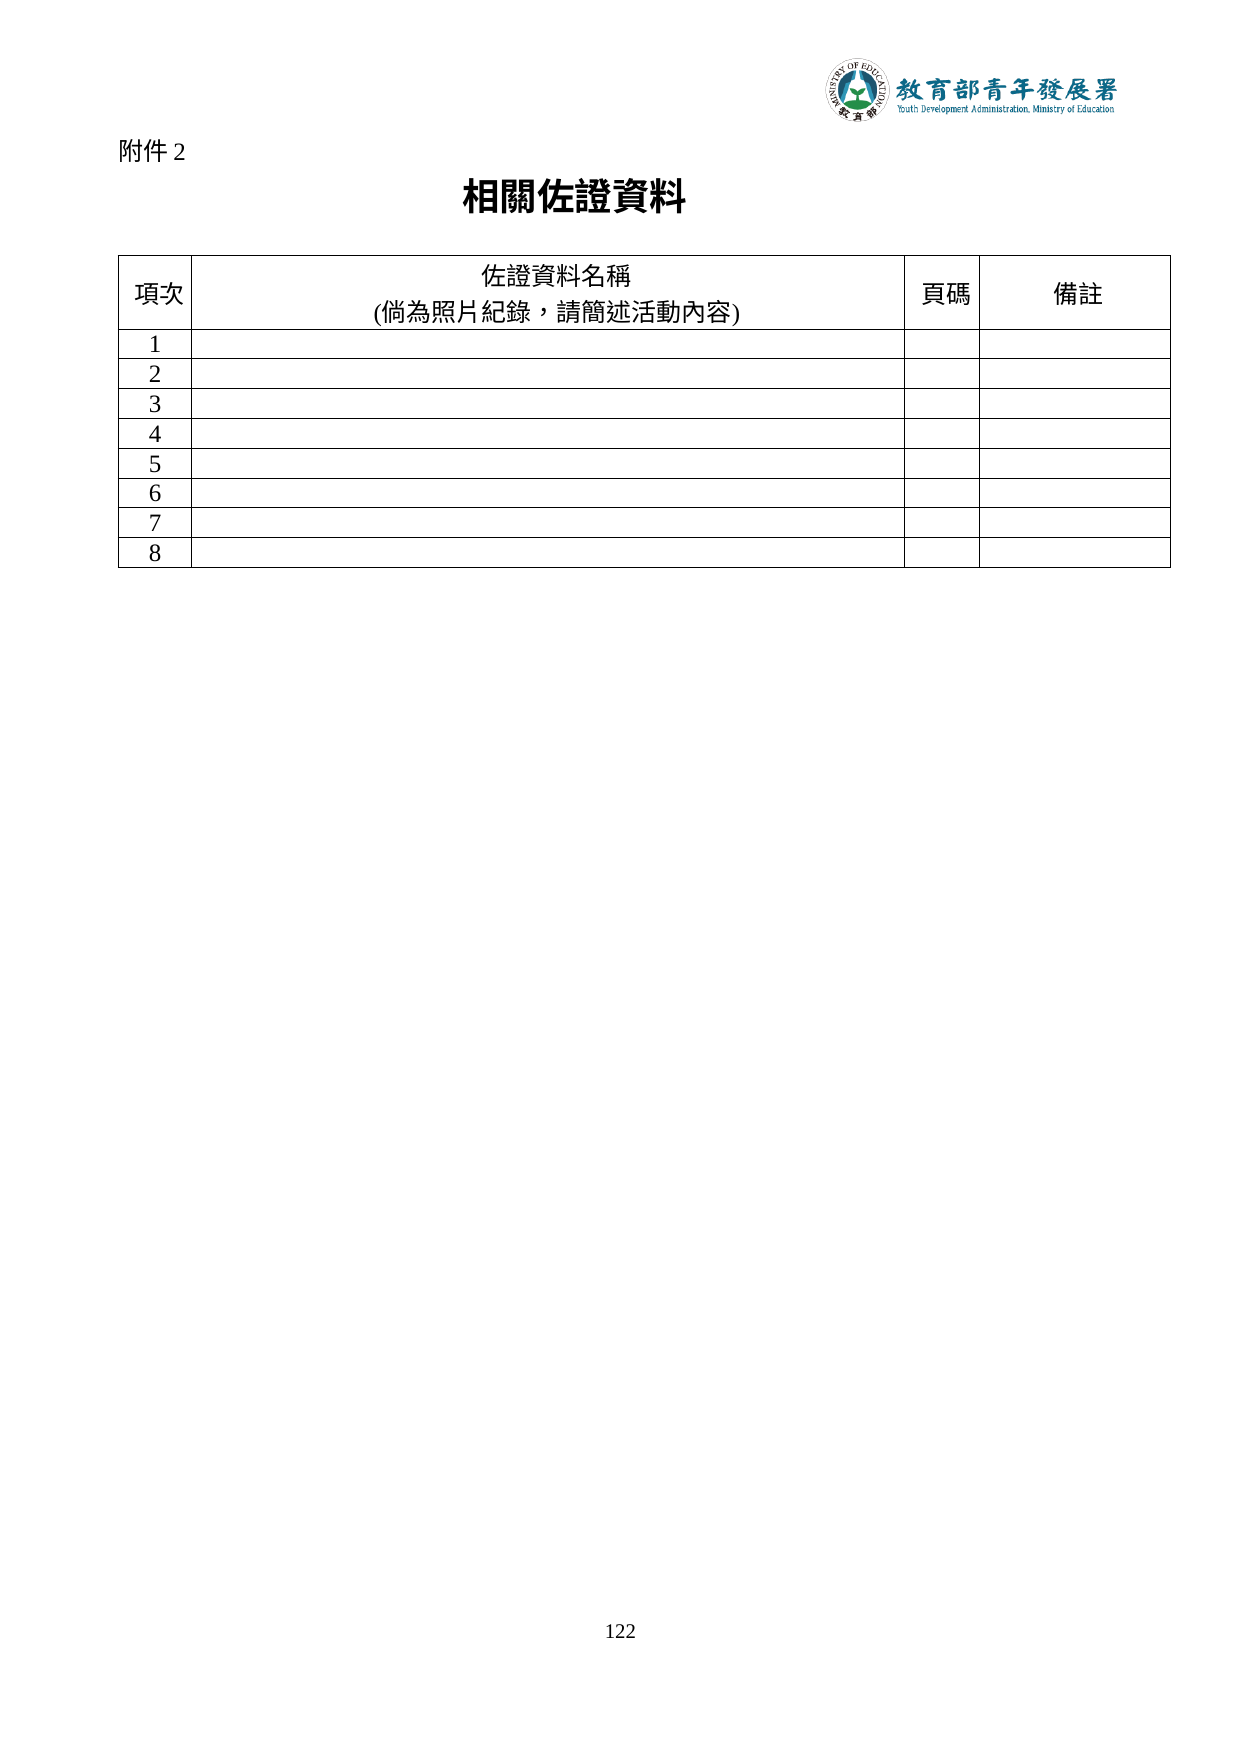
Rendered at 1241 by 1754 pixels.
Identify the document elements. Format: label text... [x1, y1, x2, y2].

table_cell 8 [119, 538, 191, 567]
text 附件2 [118, 131, 1031, 167]
table_cell [980, 389, 1170, 418]
table_cell [192, 389, 904, 418]
table_cell [192, 330, 904, 358]
table_cell [980, 479, 1170, 507]
table_cell [905, 508, 979, 537]
text 相關佐證資料 [118, 167, 1031, 221]
table_cell 6 [119, 479, 191, 507]
table_cell 2 [119, 359, 191, 388]
table_header 項次 [119, 256, 191, 328]
table_cell [905, 538, 979, 567]
table_cell [980, 419, 1170, 448]
table_cell 1 [119, 330, 191, 358]
table_cell [980, 449, 1170, 477]
table_cell 4 [119, 419, 191, 448]
table_cell [980, 538, 1170, 567]
table_cell [980, 508, 1170, 537]
table_cell [905, 419, 979, 448]
table_cell [905, 389, 979, 418]
table_cell [980, 330, 1170, 358]
table_header 佐證資料名稱 (倘為照片紀錄，請簡述活動內容) [192, 256, 904, 328]
table_cell [192, 449, 904, 477]
table_cell [192, 479, 904, 507]
table_cell [192, 419, 904, 448]
table_cell [192, 359, 904, 388]
table_cell [192, 538, 904, 567]
table_cell [905, 479, 979, 507]
table_cell 3 [119, 389, 191, 418]
table_cell [905, 449, 979, 477]
table_cell 7 [119, 508, 191, 537]
table_header 頁碼 [905, 256, 979, 328]
table_cell [192, 508, 904, 537]
table_header 備註 [980, 256, 1170, 328]
table_cell [905, 330, 979, 358]
table_cell [980, 359, 1170, 388]
table_cell 5 [119, 449, 191, 477]
table_cell [905, 359, 979, 388]
